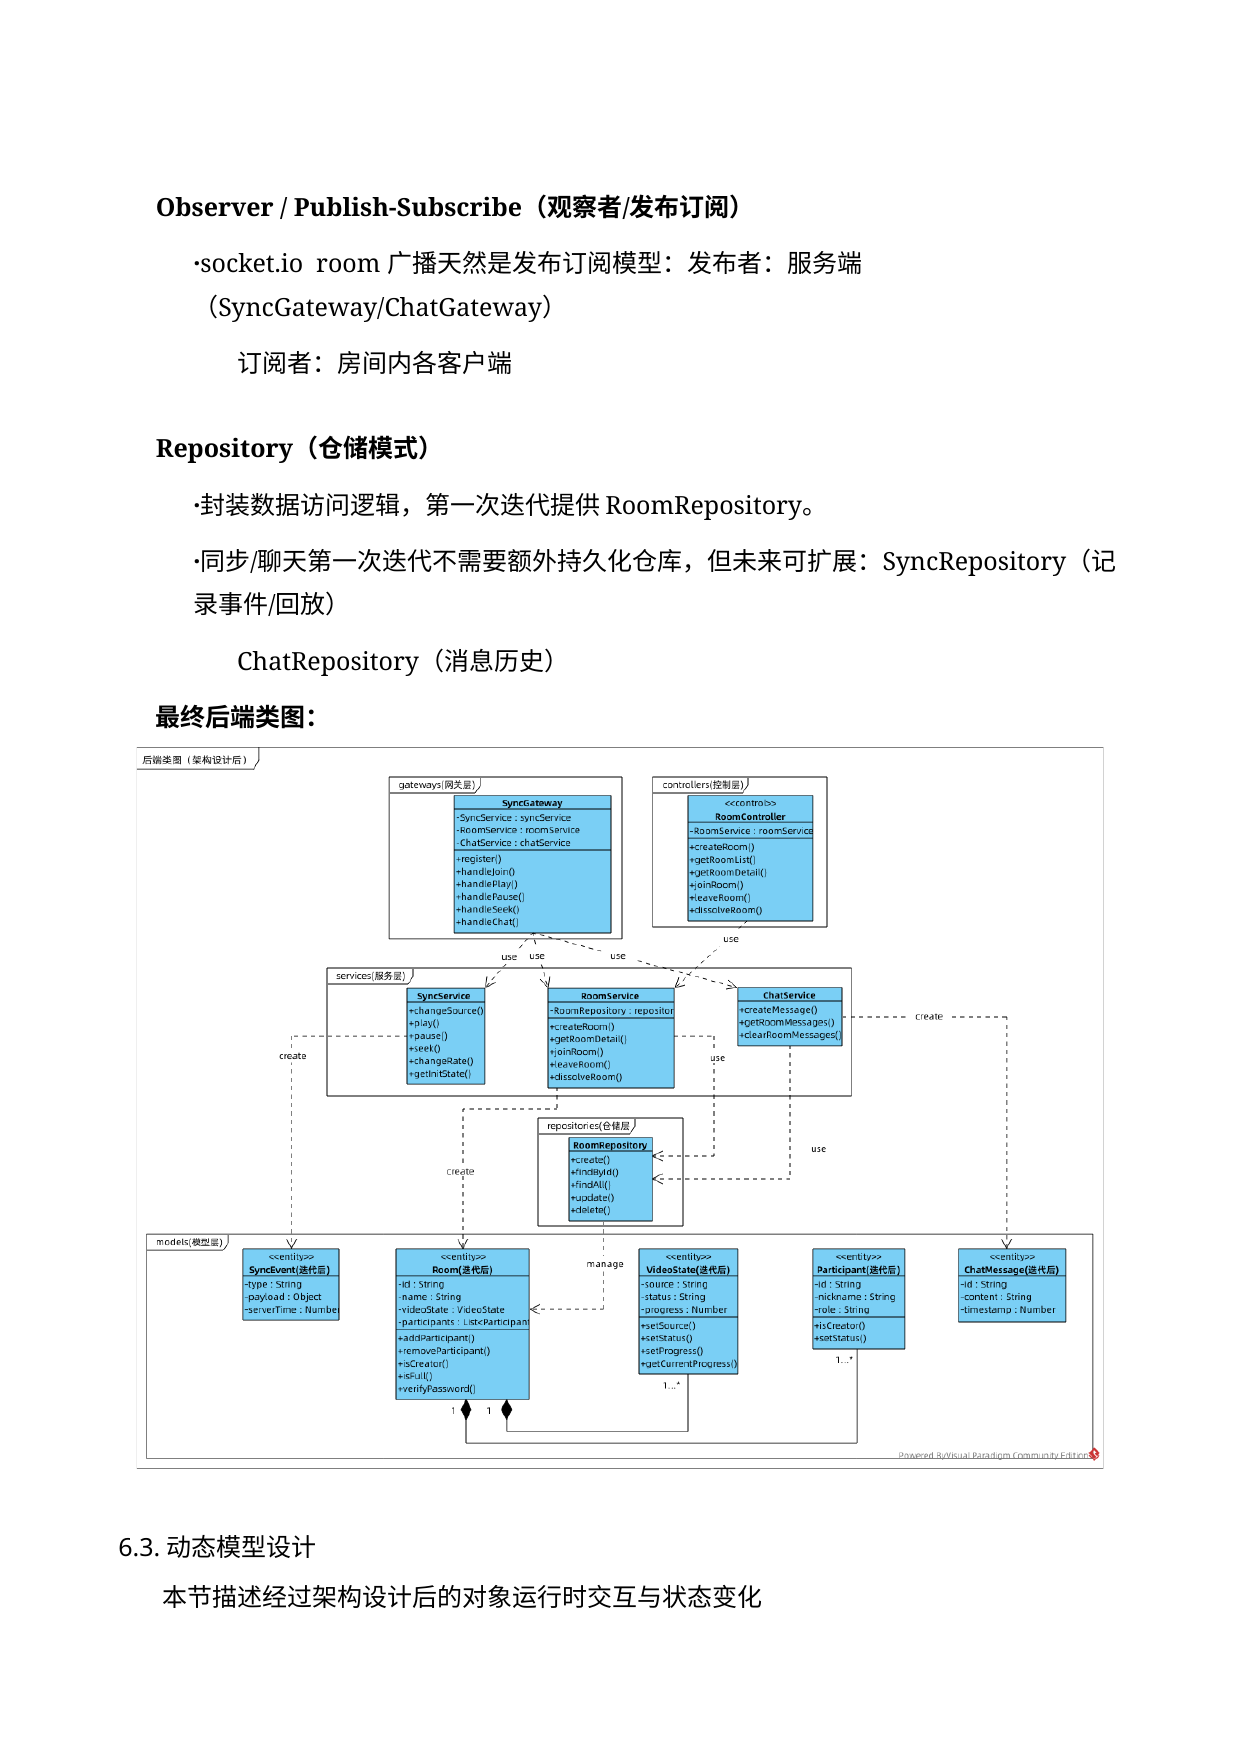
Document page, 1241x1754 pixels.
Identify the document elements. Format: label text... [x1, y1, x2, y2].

list Repository（仓储模式） [156, 429, 1122, 465]
picture [136, 747, 1104, 1469]
list ·封装数据访问逻辑，第一次迭代提供RoomRepository。 [156, 485, 1122, 521]
list ·socket.io room 广播天然是发布订阅模型：发布者：服务端（SyncGateway/ChatGateway） [156, 244, 1122, 324]
list 最终后端类图： [156, 698, 1122, 734]
subtitle 动态模型设计 [118, 1528, 1122, 1564]
list ·同步/聊天第一次迭代不需要额外持久化仓库，但未来可扩展：SyncRepository（记录事件/回放） [156, 542, 1122, 621]
list 订阅者：房间内各客户端 [156, 344, 1122, 380]
list Observer / Publish-Subscribe（观察者/发布订阅） [156, 188, 1122, 224]
text 本节描述经过架构设计后的对象运行时交互与状态变化 [118, 1577, 1122, 1614]
list ChatRepository（消息历史） [156, 641, 1122, 678]
